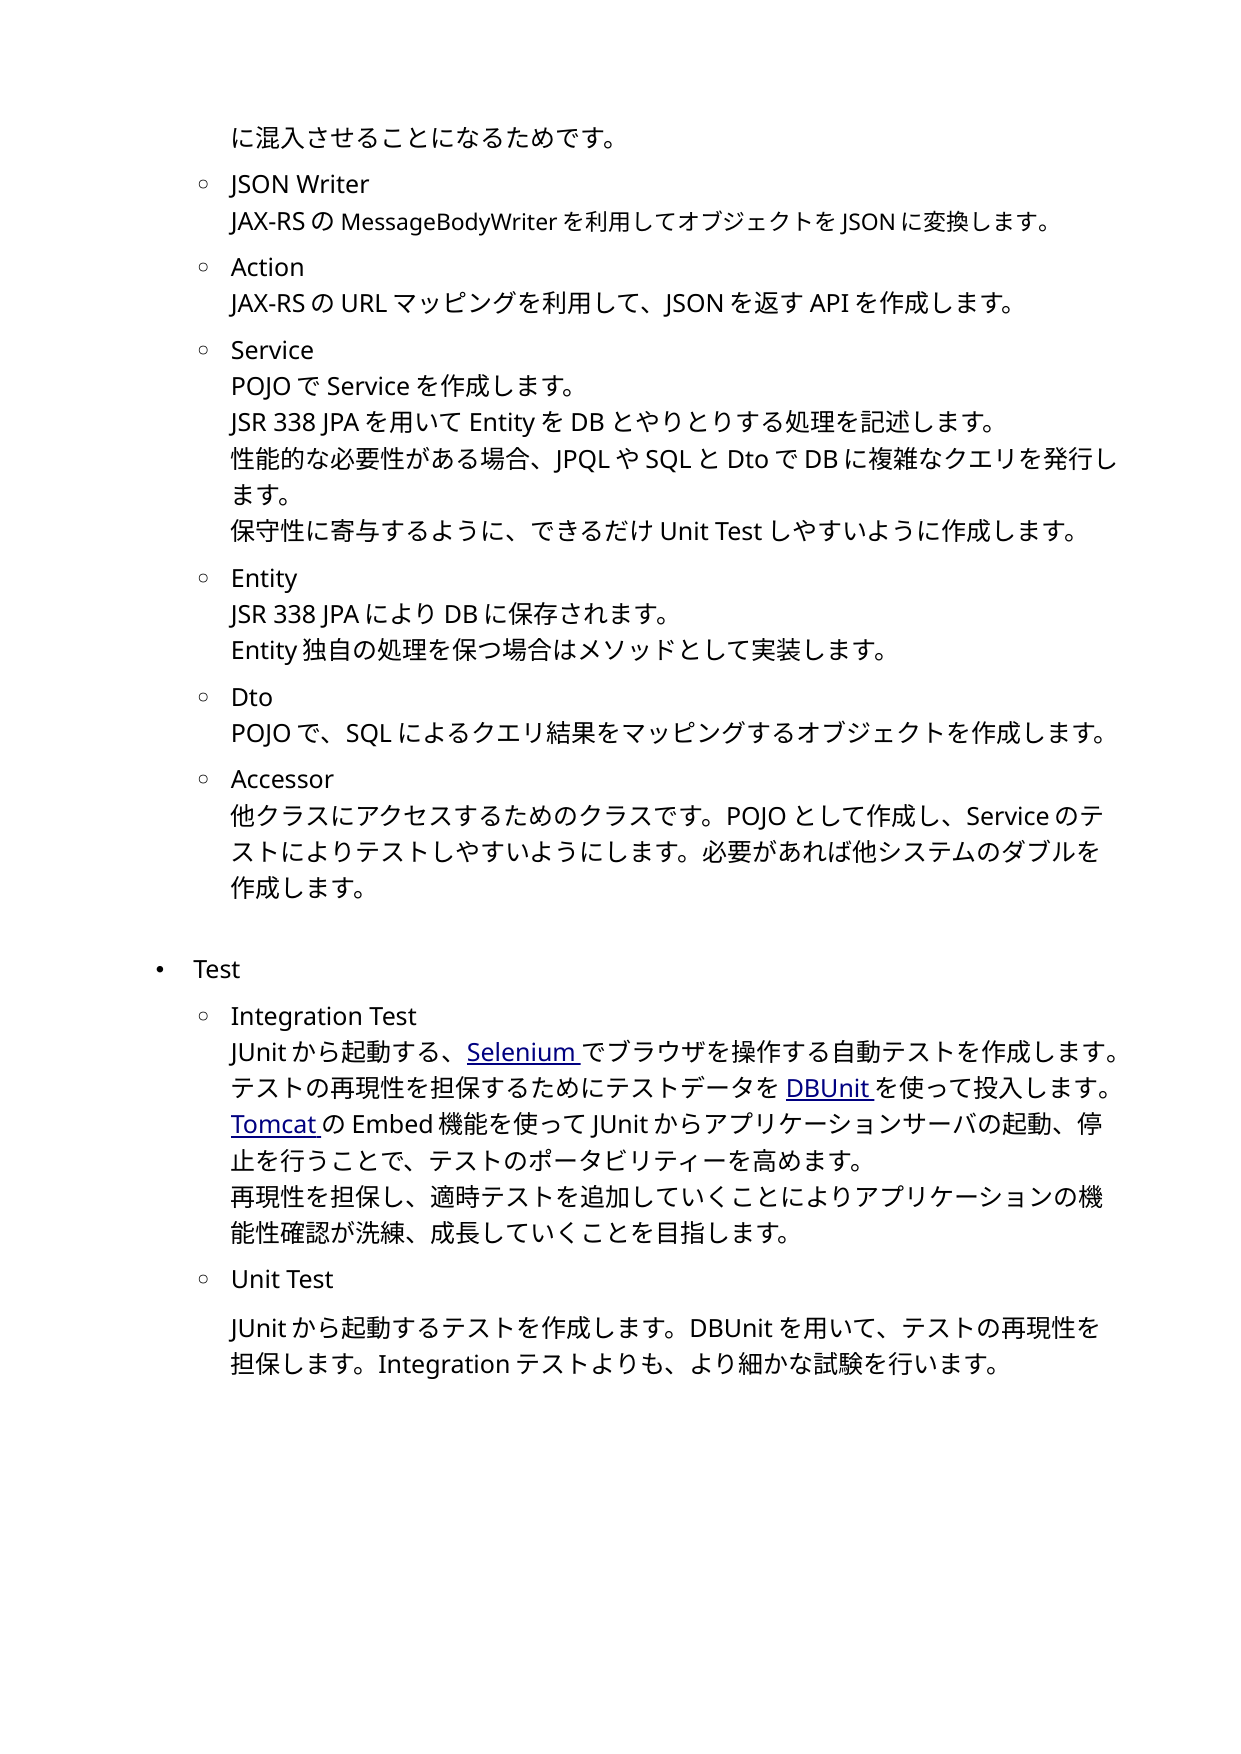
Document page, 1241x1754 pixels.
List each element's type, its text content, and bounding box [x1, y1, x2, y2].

list Test [156, 952, 1122, 986]
list Integration Test JUnitから起動する、Seleniumでブラウザを操作する自動テストを作成します。テストの再現性を担保するためにテストデータをDBUnitを使って投入します。TomcatのEmbed機能を使ってJUnitからアプリケーションサーバの起動、停止を行うことで、テストのポータビリティーを高めます。 再現性を担保し、適時テストを追加していくことによりアプリケーションの機能性確認が洗練、成長していくことを目指します。 [193, 998, 1122, 1250]
list Entity JSR 338 JPAによりDBに保存されます。 Entity独自の処理を保つ場合はメソッドとして実装します。 [193, 560, 1122, 667]
list Accessor 他クラスにアクセスするためのクラスです。POJOとして作成し、Serviceのテストによりテストしやすいようにします。必要があれば他システムのダブルを作成します。 [193, 762, 1122, 939]
list Service POJOでServiceを作成します。 JSR 338 JPAを用いてEntityをDBとやりとりする処理を記述します。 性能的な必要性がある場合、JPQLやSQLとDtoでDBに複雑なクエリを発行します。 保守性に寄与するように、できるだけUnit Testしやすいように作成します。 [193, 332, 1122, 548]
list Action JAX-RSのURLマッピングを利用して、JSONを返すAPIを作成します。 [193, 250, 1122, 320]
list JSON Writer JAX-RSのMessageBodyWriterを利用してオブジェクトをJSONに変換します。 [193, 167, 1122, 237]
list JUnitから起動するテストを作成します。DBUnitを用いて、テストの再現性を担保します。Integrationテストよりも、より細かな試験を行います。 [193, 1309, 1122, 1381]
list Dto POJOで、SQLによるクエリ結果をマッピングするオブジェクトを作成します。 [193, 679, 1122, 750]
list Unit Test [193, 1262, 1122, 1296]
list に混入させることになるためです。 [193, 118, 1122, 154]
